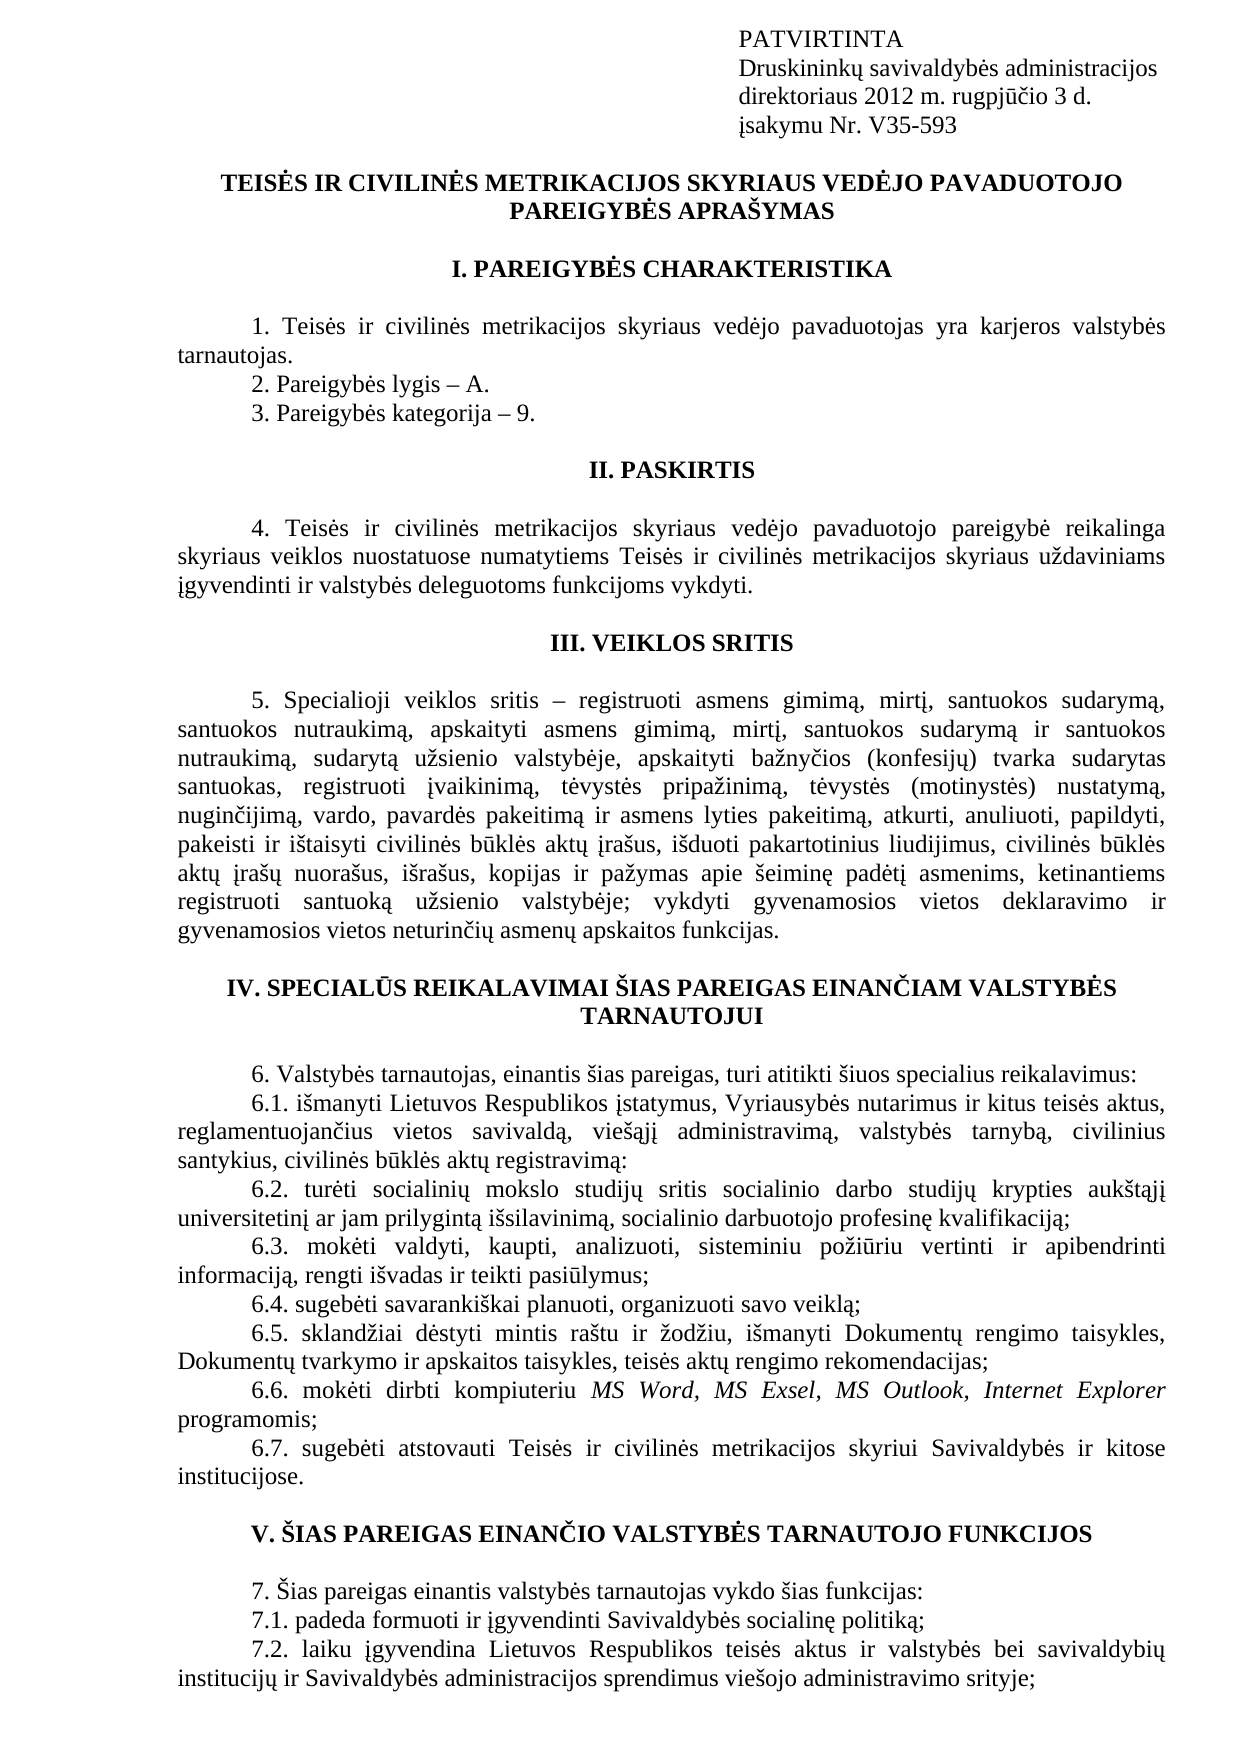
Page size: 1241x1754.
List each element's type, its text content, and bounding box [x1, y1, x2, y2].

text 7.2. laiku įgyvendina Lietuvos Respublikos teisės aktus ir valstybės bei savivaldybių institucijų ir Savivaldybės administracijos sprendimus viešojo administravimo srityje; [177, 1634, 1167, 1691]
text II. PASKIRTIS [177, 455, 1167, 484]
text 5. Specialioji veiklos sritis – registruoti asmens gimimą, mirtį, santuokos sudarymą, santuokos nutraukimą, apskaityti asmens gimimą, mirtį, santuokos sudarymą ir santuokos nutraukimą, sudarytą užsienio valstybėje, apskaityti bažnyčios (konfesijų) tvarka sudarytas santuokas, registruoti įvaikinimą, tėvystės pripažinimą, tėvystės (motinystės) nustatymą, nuginčijimą, vardo, pavardės pakeitimą ir asmens lyties pakeitimą, atkurti, anuliuoti, papildyti, pakeisti ir ištaisyti civilinės būklės aktų įrašus, išduoti pakartotinius liudijimus, civilinės būklės aktų įrašų nuorašus, išrašus, kopijas ir pažymas apie šeiminę padėtį asmenims, ketinantiems registruoti santuoką užsienio valstybėje; vykdyti gyvenamosios vietos deklaravimo ir gyvenamosios vietos neturinčių asmenų apskaitos funkcijas. [177, 685, 1167, 944]
text PATVIRTINTA [738, 24, 1167, 53]
text įsakymu Nr. V35-593 [177, 110, 1167, 139]
text 6.6. mokėti dirbti kompiuteriu MS Word, MS Exsel, MS Outlook, Internet Explorer programomis; [177, 1375, 1167, 1433]
text 4. Teisės ir civilinės metrikacijos skyriaus vedėjo pavaduotojo pareigybė reikalinga skyriaus veiklos nuostatuose numatytiems Teisės ir civilinės metrikacijos skyriaus uždaviniams įgyvendinti ir valstybės deleguotoms funkcijoms vykdyti. [177, 513, 1167, 599]
text TEISĖS IR CIVILINĖS METRIKACIJOS SKYRIAUS VEDĖJO PAVADUOTOJO PAREIGYBĖS APRAŠYMAS [177, 168, 1167, 225]
text I. PAREIGYBĖS CHARAKTERISTIKA [177, 254, 1167, 283]
text 6.1. išmanyti Lietuvos Respublikos įstatymus, Vyriausybės nutarimus ir kitus teisės aktus, reglamentuojančius vietos savivaldą, viešąjį administravimą, valstybės tarnybą, civilinius santykius, civilinės būklės aktų registravimą: [177, 1088, 1167, 1174]
text 6. Valstybės tarnautojas, einantis šias pareigas, turi atitikti šiuos specialius reikalavimus: [177, 1059, 1167, 1088]
text 6.3. mokėti valdyti, kaupti, analizuoti, sisteminiu požiūriu vertinti ir apibendrinti informaciją, rengti išvadas ir teikti pasiūlymus; [177, 1231, 1167, 1289]
text 3. Pareigybės kategorija – 9. [177, 398, 1167, 426]
text III. VEIKLOS SRITIS [177, 628, 1167, 656]
text Druskininkų savivaldybės administracijos [177, 53, 1167, 81]
text 6.5. sklandžiai dėstyti mintis raštu ir žodžiu, išmanyti Dokumentų rengimo taisykles, Dokumentų tvarkymo ir apskaitos taisykles, teisės aktų rengimo rekomendacijas; [177, 1318, 1167, 1375]
text direktoriaus 2012 m. rugpjūčio 3 d. [177, 81, 1167, 110]
text 7.1. padeda formuoti ir įgyvendinti Savivaldybės socialinę politiką; [177, 1605, 1167, 1634]
text 6.4. sugebėti savarankiškai planuoti, organizuoti savo veiklą; [177, 1289, 1167, 1318]
text IV. SPECIALŪS REIKALAVIMAI ŠIAS PAREIGAS EINANČIAM VALSTYBĖS TARNAUTOJUI [177, 973, 1167, 1030]
text 6.7. sugebėti atstovauti Teisės ir civilinės metrikacijos skyriui Savivaldybės ir kitose institucijose. [177, 1433, 1167, 1490]
text 6.2. turėti socialinių mokslo studijų sritis socialinio darbo studijų krypties aukštąjį universitetinį ar jam prilygintą išsilavinimą, socialinio darbuotojo profesinę kvalifikaciją; [177, 1174, 1167, 1231]
text 1. Teisės ir civilinės metrikacijos skyriaus vedėjo pavaduotojas yra karjeros valstybės tarnautojas. [177, 311, 1167, 369]
text 2. Pareigybės lygis – A. [177, 369, 1167, 398]
text 7. Šias pareigas einantis valstybės tarnautojas vykdo šias funkcijas: [177, 1576, 1167, 1605]
text V. ŠIAS PAREIGAS EINANČIO VALSTYBĖS TARNAUTOJO FUNKCIJOS [177, 1519, 1167, 1548]
